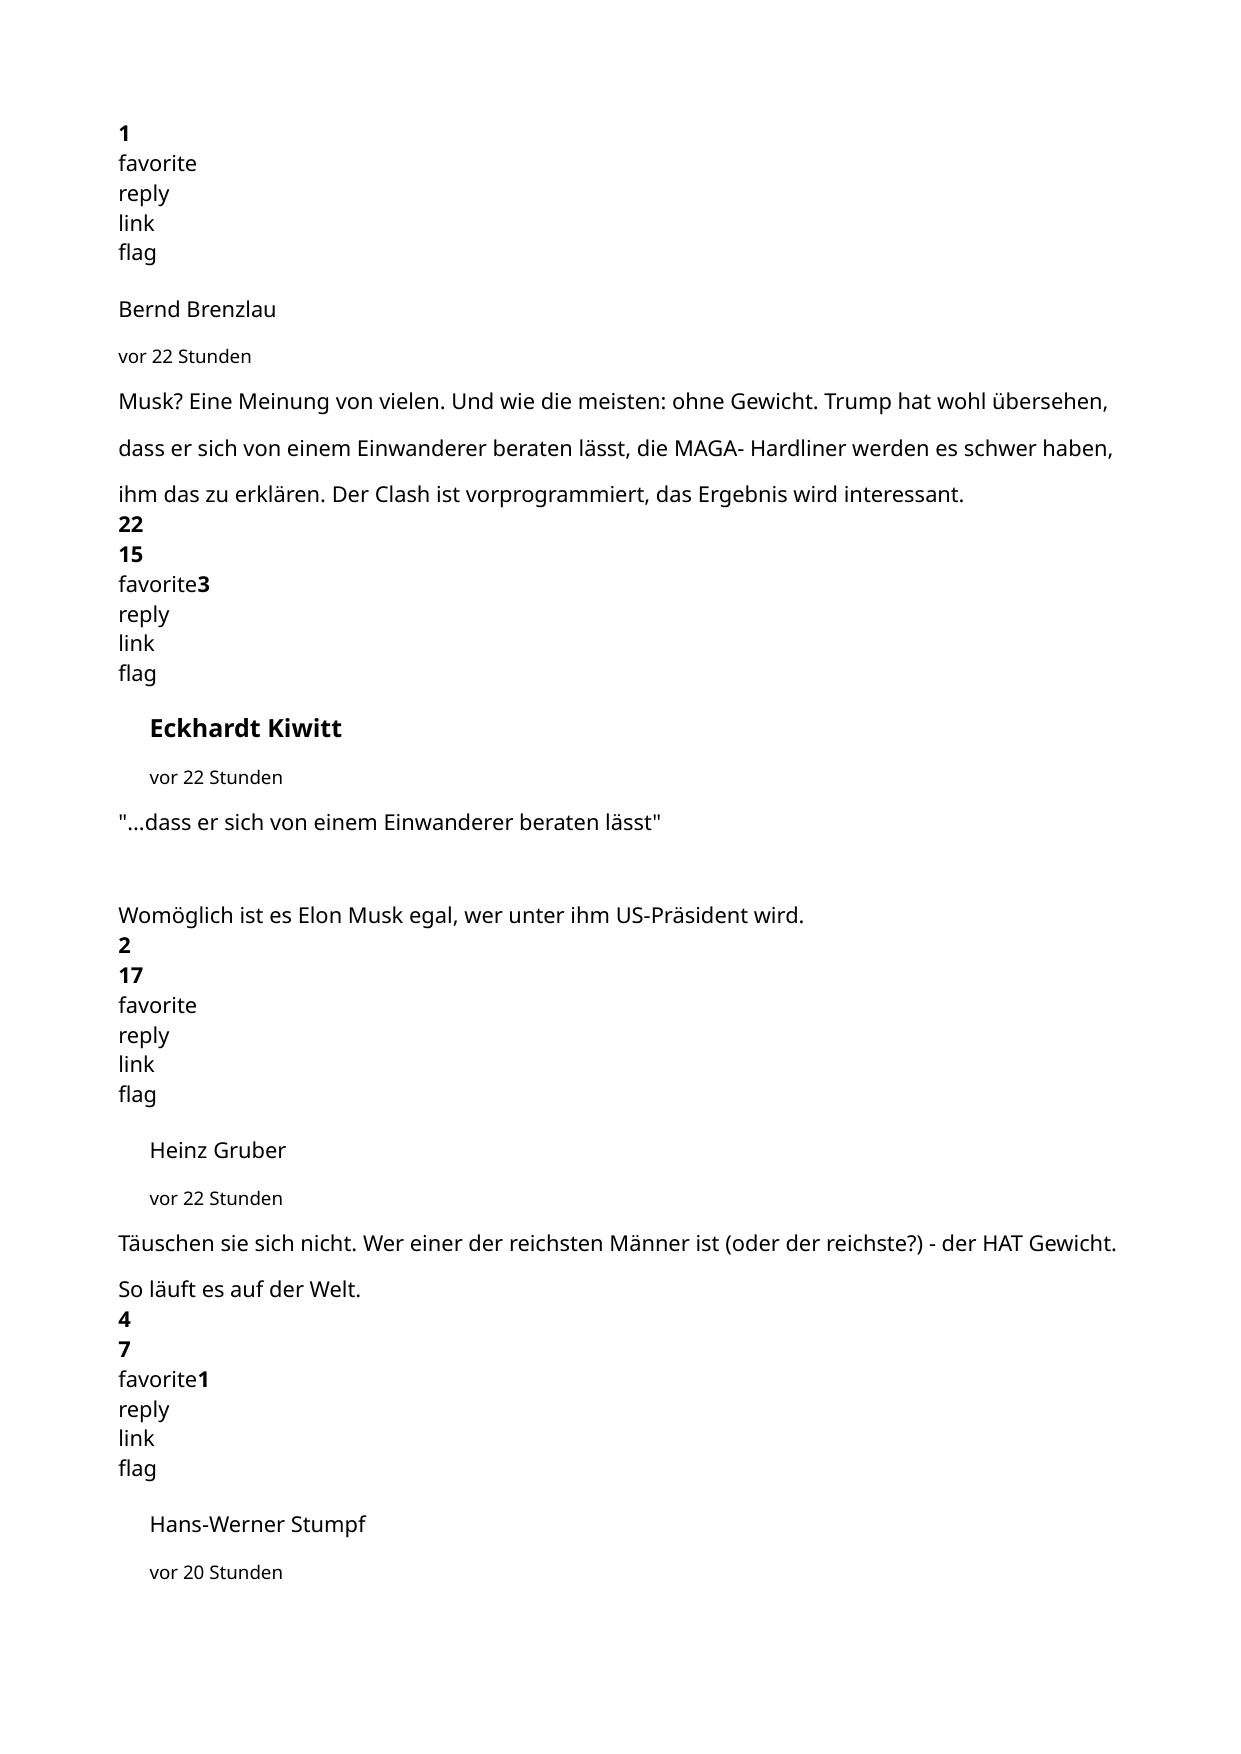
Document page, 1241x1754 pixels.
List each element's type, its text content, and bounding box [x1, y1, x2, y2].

text 15 [118, 539, 1122, 569]
text favorite3 [118, 569, 1122, 599]
text 7 [118, 1334, 1122, 1364]
text vor 22 Stunden [118, 339, 1122, 369]
text flag [118, 1453, 1122, 1483]
text flag [118, 658, 1122, 688]
text Heinz Gruber [149, 1124, 1114, 1165]
text "...dass er sich von einem Einwanderer beraten lässt" Womöglich ist es Elon Musk egal, wer unter ihm US-Präsident wird. [118, 789, 1122, 930]
text favorite [118, 990, 1122, 1019]
text flag [118, 1079, 1122, 1109]
text Bernd Brenzlau [118, 283, 1114, 323]
text link [118, 628, 1122, 658]
text favorite [118, 148, 1122, 178]
text 4 [118, 1304, 1122, 1334]
text link [118, 207, 1122, 237]
text favorite1 [118, 1364, 1122, 1394]
text vor 22 Stunden [149, 760, 1122, 789]
text vor 20 Stunden [149, 1555, 1122, 1584]
text reply [118, 599, 1122, 628]
text link [118, 1423, 1122, 1453]
text reply [118, 1394, 1122, 1423]
text 22 [118, 509, 1122, 539]
text 17 [118, 960, 1122, 990]
text vor 22 Stunden [149, 1181, 1122, 1211]
text flag [118, 237, 1122, 267]
text Täuschen sie sich nicht. Wer einer der reichsten Männer ist (oder der reichste?) - der HAT Gewicht. So läuft es auf der Welt. [118, 1211, 1122, 1304]
text 2 [118, 930, 1122, 960]
text Hans-Werner Stumpf [149, 1499, 1114, 1539]
text reply [118, 1019, 1122, 1049]
text 1 [118, 118, 1122, 148]
text Musk? Eine Meinung von vielen. Und wie die meisten: ohne Gewicht. Trump hat wohl übersehen, dass er sich von einem Einwanderer beraten lässt, die MAGA- Hardliner werden es schwer haben, ihm das zu erklären. Der Clash ist vorprogrammiert, das Ergebnis wird interessant. [118, 369, 1122, 509]
text Eckhardt Kiwitt [149, 704, 1114, 744]
text reply [118, 178, 1122, 207]
text link [118, 1049, 1122, 1079]
